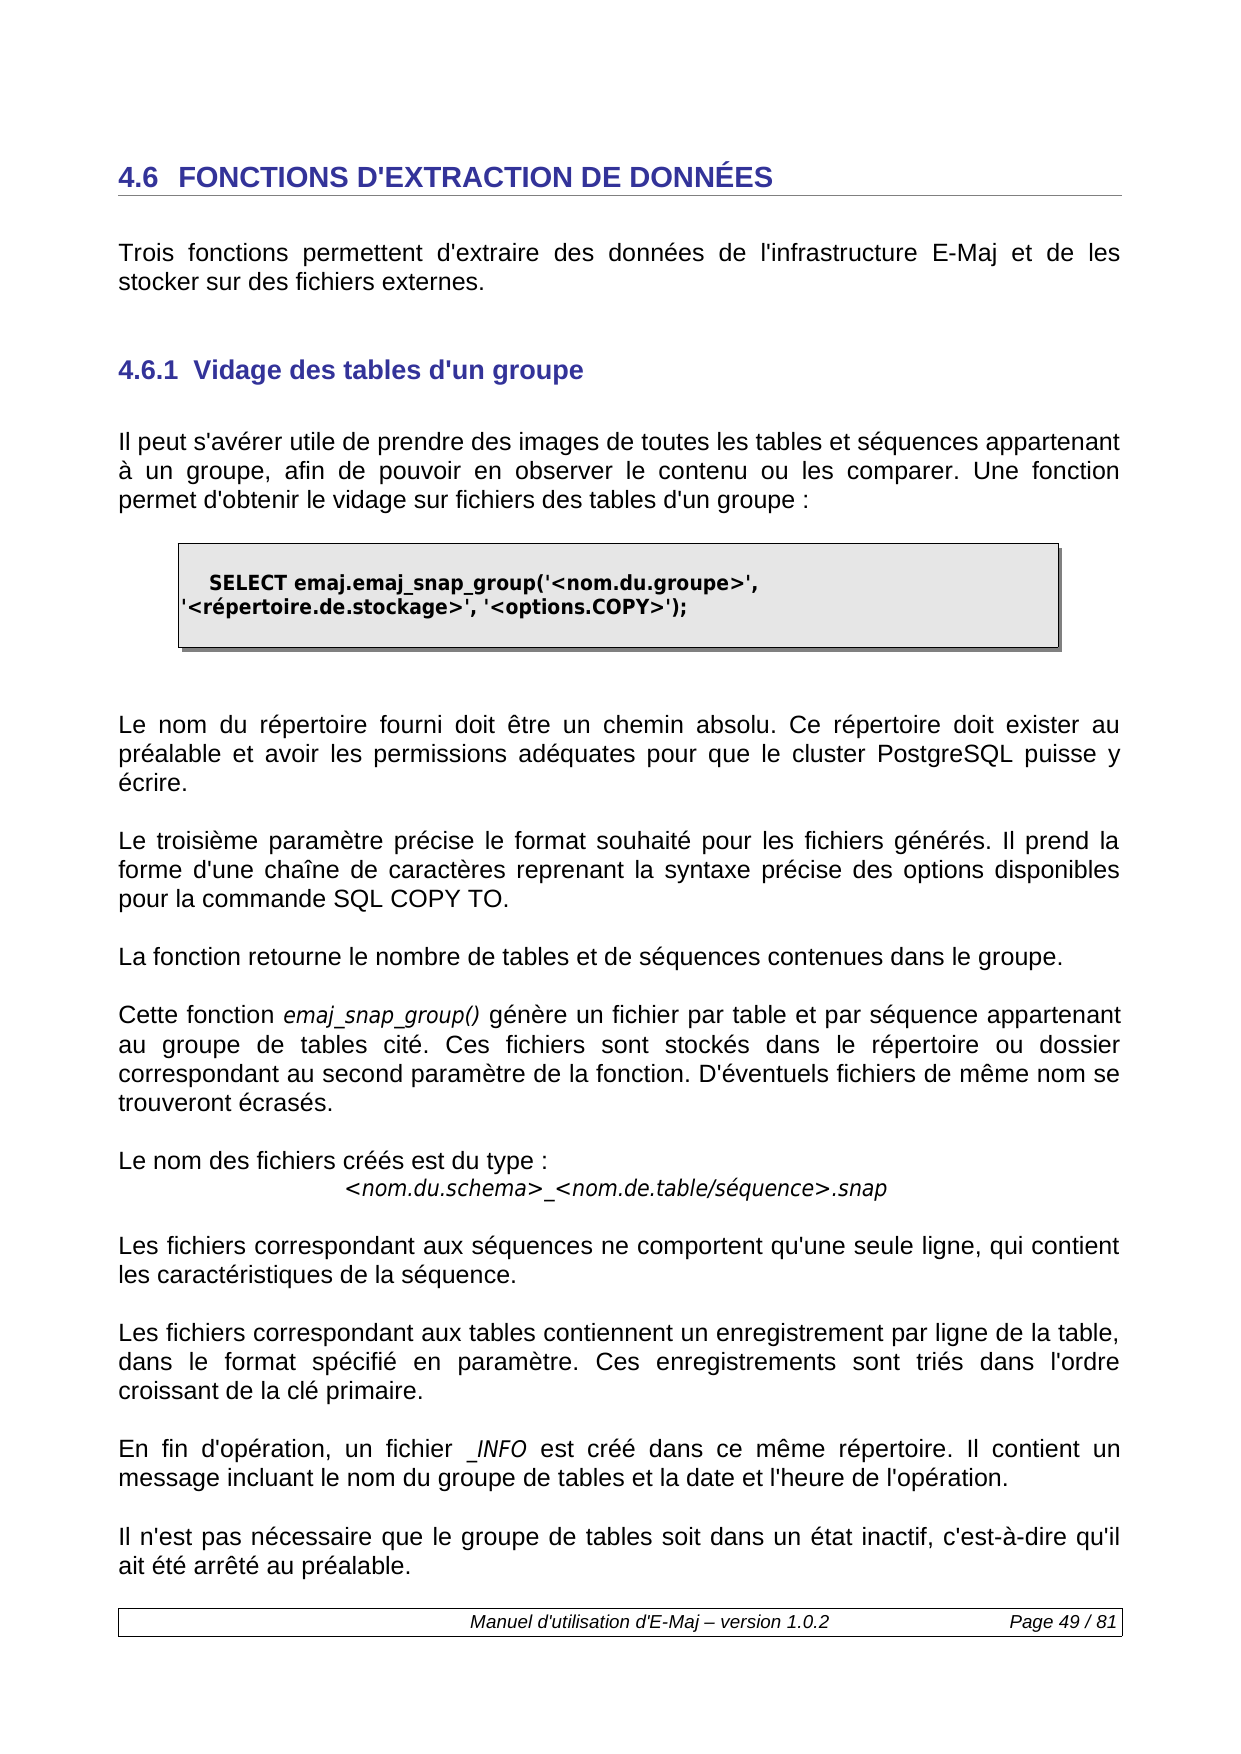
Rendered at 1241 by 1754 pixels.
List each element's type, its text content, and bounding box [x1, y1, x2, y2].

subtitle Vidage des tables d'un groupe [118, 354, 1122, 385]
text Il n'est pas nécessaire que le groupe de tables soit dans un état inactif, c'est-à-dire qu'il ait été arrêté au préalable. [118, 1521, 1122, 1579]
text Les fichiers correspondant aux tables contiennent un enregistrement par ligne de la table, dans le format spécifié en paramètre. Ces enregistrements sont triés dans l'ordre croissant de la clé primaire. [118, 1318, 1122, 1405]
text En fin d'opération, un fichier _INFO est créé dans ce même répertoire. Il contient un message incluant le nom du groupe de tables et la date et l'heure de l'opération. [118, 1434, 1122, 1492]
text Il peut s'avérer utile de prendre des images de toutes les tables et séquences appartenant à un groupe, afin de pouvoir en observer le contenu ou les comparer. Une fonction permet d'obtenir le vidage sur fichiers des tables d'un groupe : [118, 427, 1122, 514]
subtitle Fonctions d'extraction de données [118, 160, 1122, 195]
text Le nom des fichiers créés est du type : [118, 1146, 1122, 1175]
text SELECT emaj.emaj_snap_group('<nom.du.groupe>', '<répertoire.de.stockage>', '<options.COPY>'); [179, 567, 1058, 616]
text Cette fonction emaj_snap_group() génère un fichier par table et par séquence appartenant au groupe de tables cité. Ces fichiers sont stockés dans le répertoire ou dossier correspondant au second paramètre de la fonction. D'éventuels fichiers de même nom se trouveront écrasés. [118, 1000, 1122, 1117]
text Trois fonctions permettent d'extraire des données de l'infrastructure E-Maj et de les stocker sur des fichiers externes. [118, 238, 1122, 296]
text Le nom du répertoire fourni doit être un chemin absolu. Ce répertoire doit exister au préalable et avoir les permissions adéquates pour que le cluster PostgreSQL puisse y écrire. [118, 710, 1122, 797]
text Le troisième paramètre précise le format souhaité pour les fichiers générés. Il prend la forme d'une chaîne de caractères reprenant la syntaxe précise des options disponibles pour la commande SQL COPY TO. [118, 826, 1122, 913]
text La fonction retourne le nombre de tables et de séquences contenues dans le groupe. [118, 942, 1122, 971]
text <nom.du.schema>_<nom.de.table/séquence>.snap [118, 1175, 1122, 1202]
text Les fichiers correspondant aux séquences ne comportent qu'une seule ligne, qui contient les caractéristiques de la séquence. [118, 1231, 1122, 1289]
